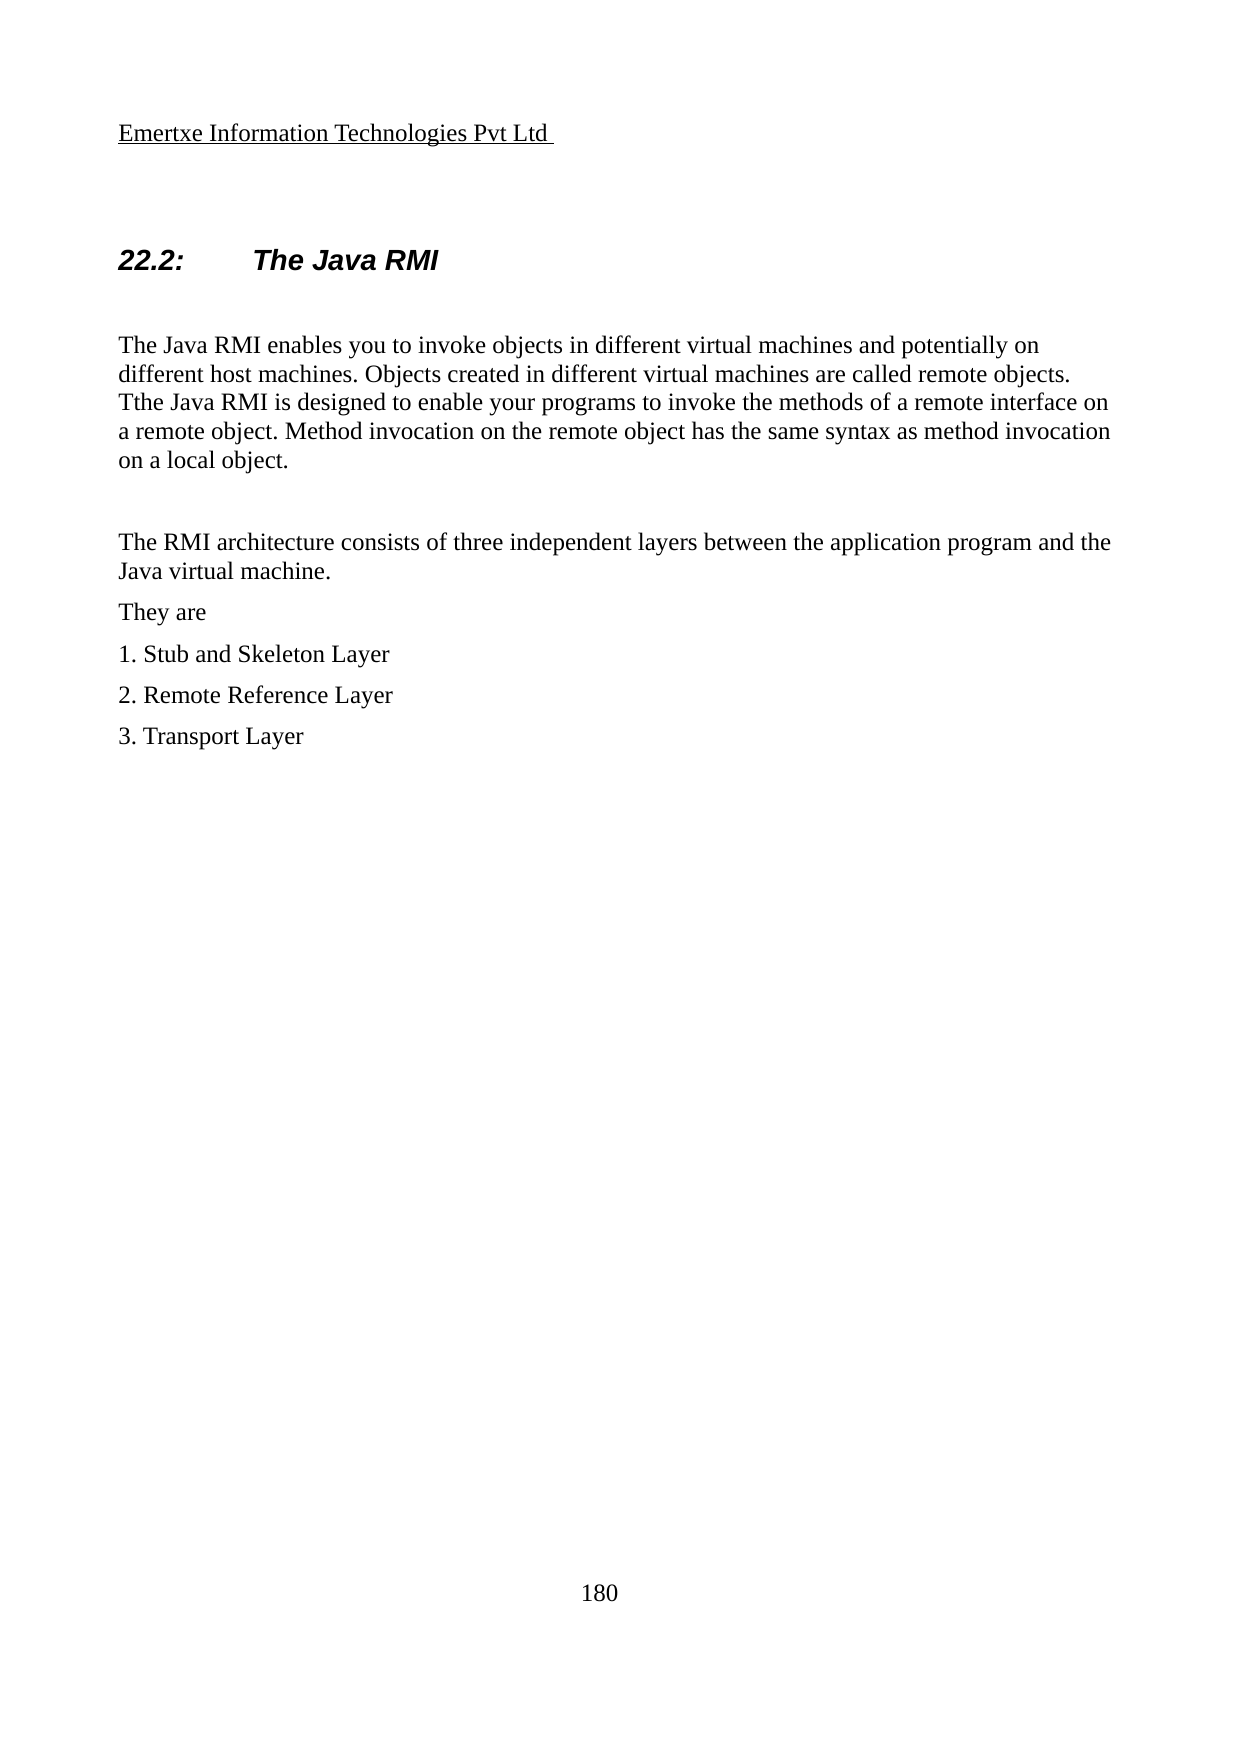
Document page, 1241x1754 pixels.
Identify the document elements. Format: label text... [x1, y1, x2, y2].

text The Java RMI enables you to invoke objects in different virtual machines and potentially on different host machines. Objects created in different virtual machines are called remote objects. Tthe Java RMI is designed to enable your programs to invoke the methods of a remote interface on a remote object. Method invocation on the remote object has the same syntax as method invocation on a local object. [118, 330, 1122, 474]
text The RMI architecture consists of three independent layers between the application program and the Java virtual machine. [118, 527, 1122, 585]
text 3. Transport Layer [118, 721, 1122, 750]
text They are [118, 597, 1122, 626]
text 1. Stub and Skeleton Layer [118, 639, 1122, 667]
subtitle The Java RMI [118, 243, 1122, 276]
text 2. Remote Reference Layer [118, 680, 1122, 709]
